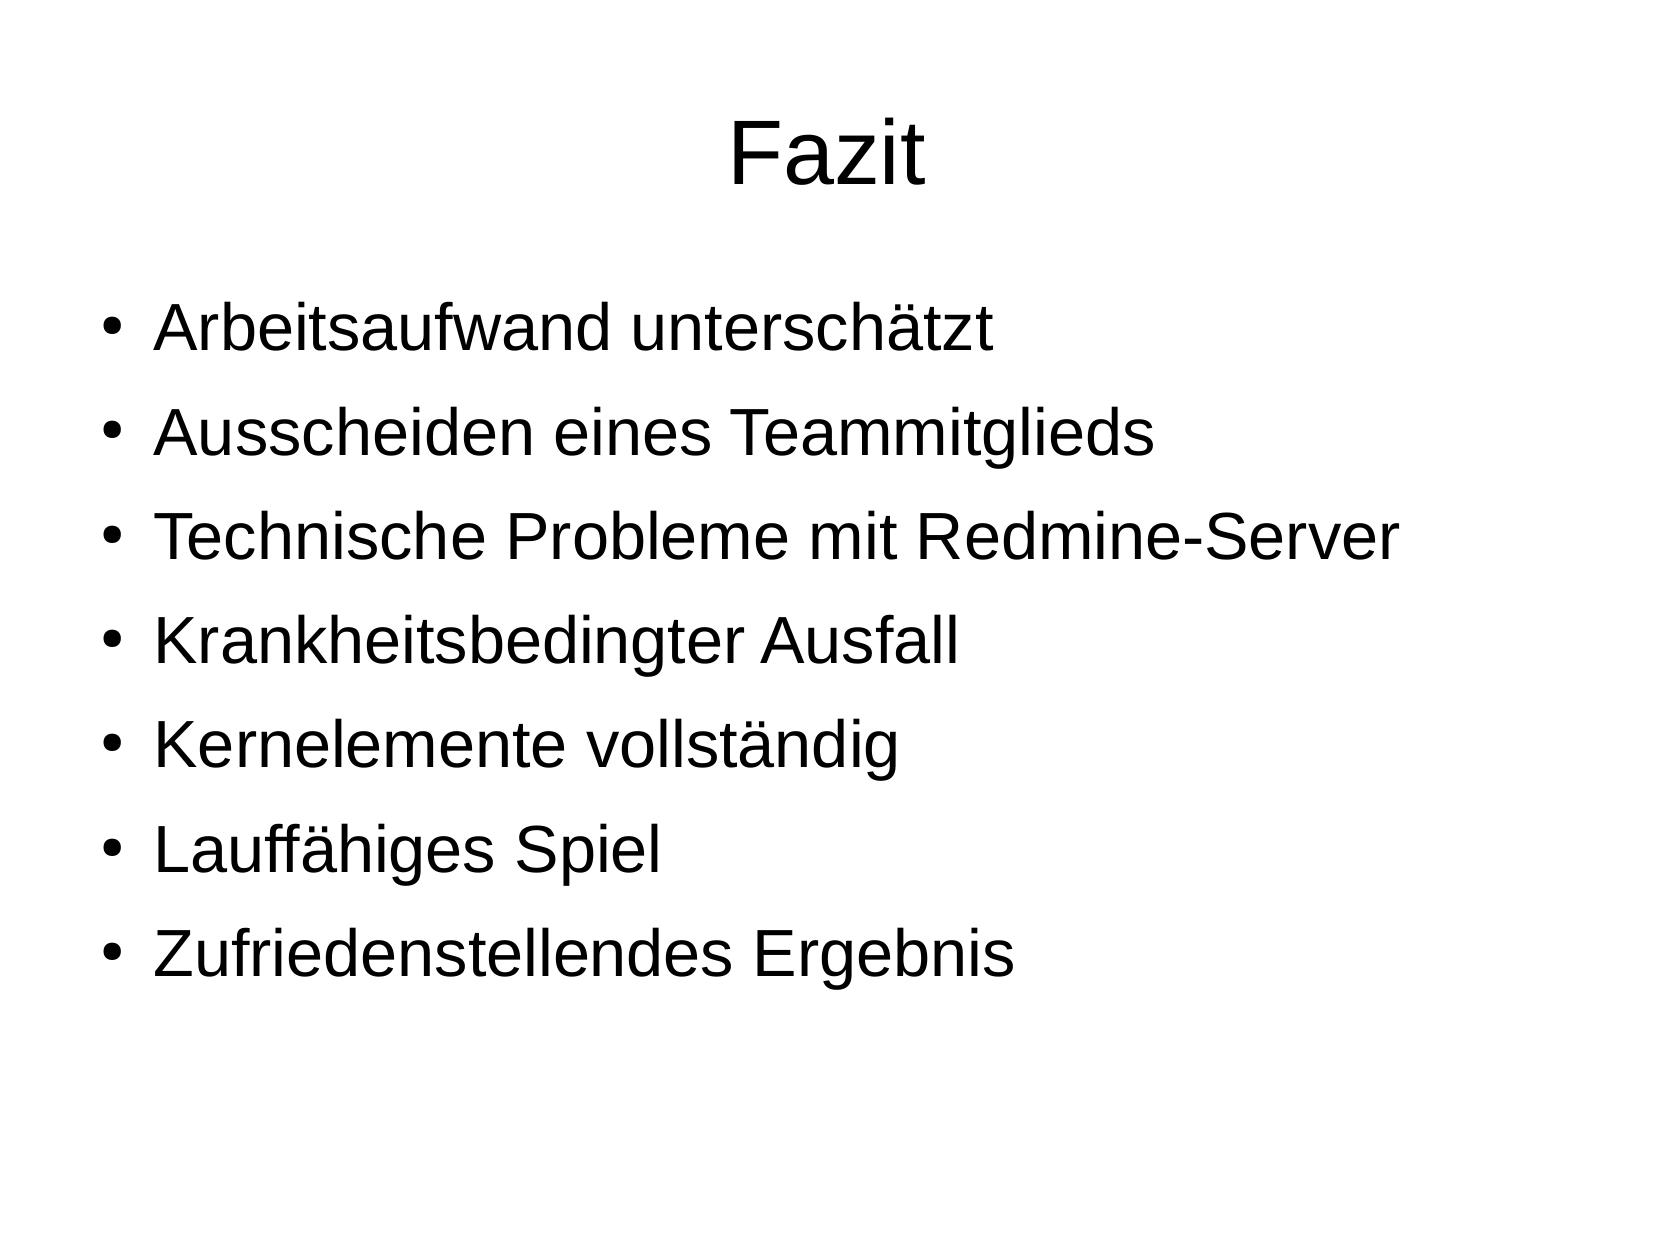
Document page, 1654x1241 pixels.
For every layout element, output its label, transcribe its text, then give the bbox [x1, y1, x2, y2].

list Arbeitsaufwand unterschätzt Ausscheiden eines Teammitglieds Technische Probleme mit Redmine-Server Krankheitsbedingter Ausfall Kernelemente vollständig Lauffähiges Spiel Zufriedenstellendes Ergebnis [82, 290, 1571, 1109]
title Fazit [82, 49, 1571, 257]
